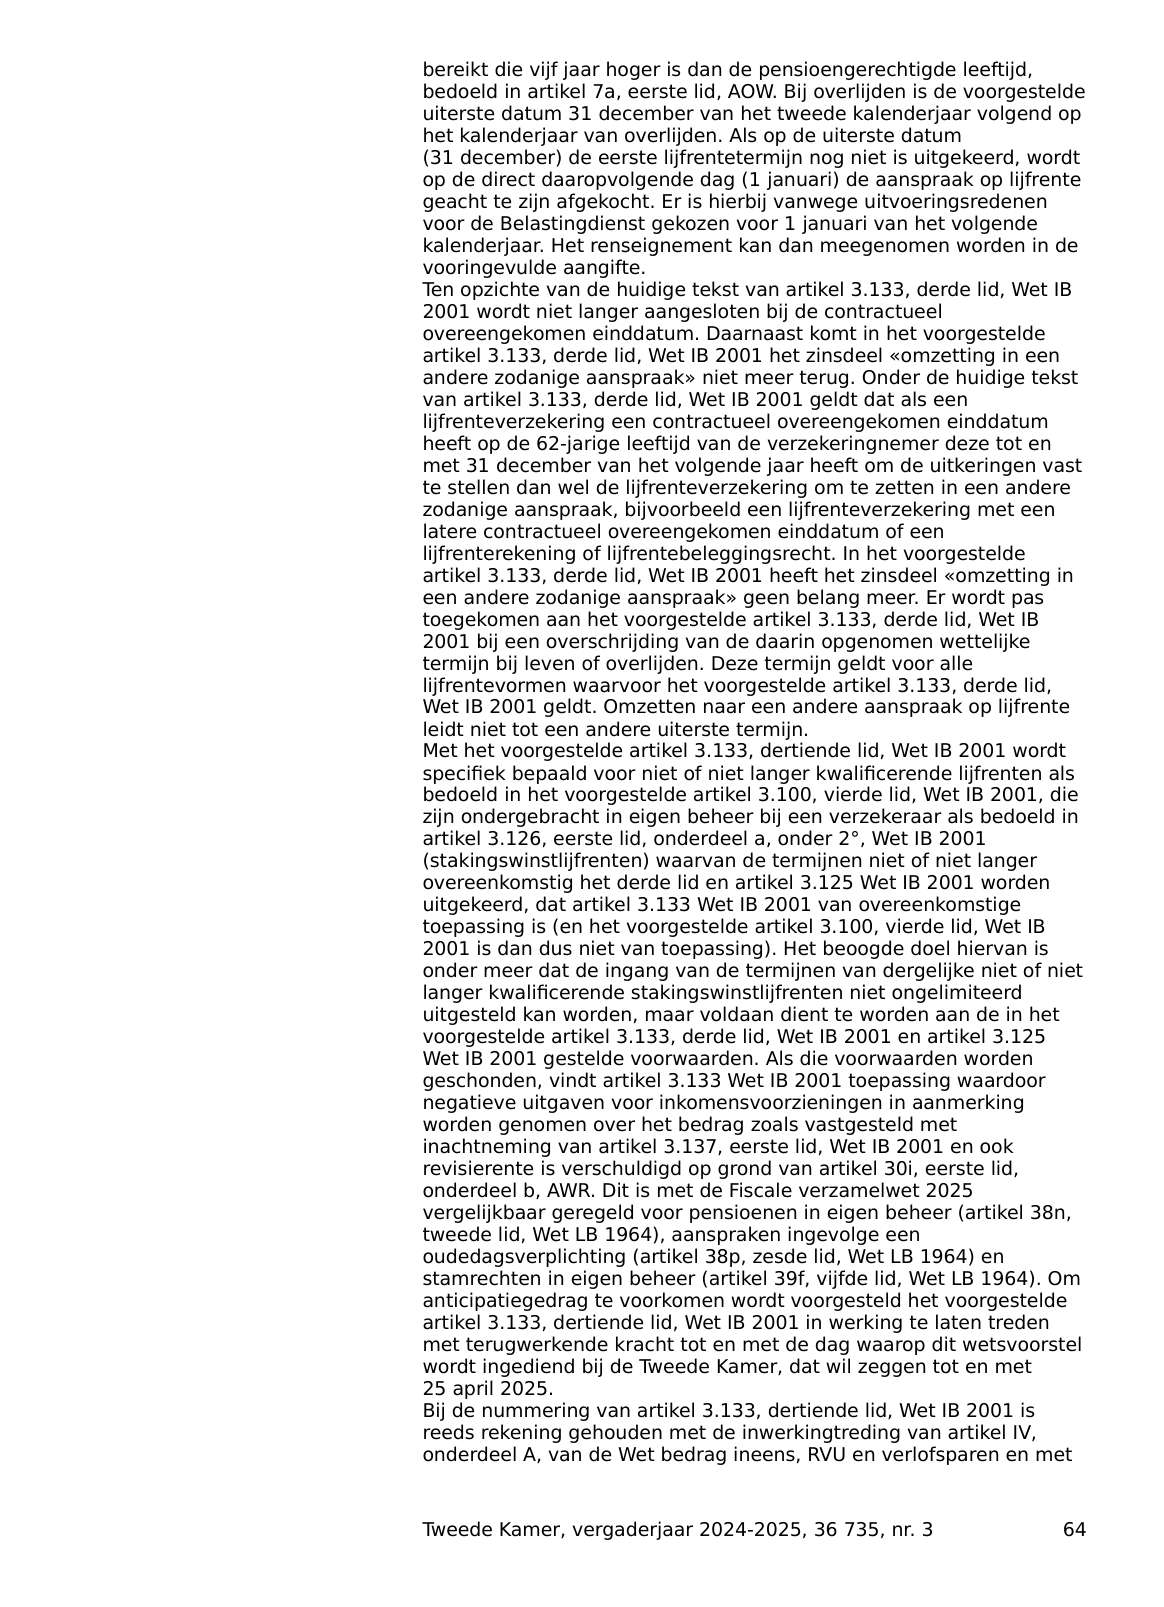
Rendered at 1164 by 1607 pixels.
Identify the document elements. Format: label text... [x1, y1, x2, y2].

text Ten opzichte van de huidige tekst van artikel 3.133, derde lid, Wet IB 2001 wordt niet langer aangesloten bij de contractueel overeengekomen einddatum. Daarnaast komt in het voorgestelde artikel 3.133, derde lid, Wet IB 2001 het zinsdeel «omzetting in een andere zodanige aanspraak» niet meer terug. Onder de huidige tekst van artikel 3.133, derde lid, Wet IB 2001 geldt dat als een lijfrenteverzekering een contractueel overeengekomen einddatum heeft op de 62-jarige leeftijd van de verzekeringnemer deze tot en met 31 december van het volgende jaar heeft om de uitkeringen vast te stellen dan wel de lijfrenteverzekering om te zetten in een andere zodanige aanspraak, bijvoorbeeld een lijfrenteverzekering met een latere contractueel overeengekomen einddatum of een lijfrenterekening of lijfrentebeleggingsrecht. In het voorgestelde artikel 3.133, derde lid, Wet IB 2001 heeft het zinsdeel «omzetting in een andere zodanige aanspraak» geen belang meer. Er wordt pas toegekomen aan het voorgestelde artikel 3.133, derde lid, Wet IB 2001 bij een overschrijding van de daarin opgenomen wettelijke termijn bij leven of overlijden. Deze termijn geldt voor alle lijfrentevormen waarvoor het voorgestelde artikel 3.133, derde lid, Wet IB 2001 geldt. Omzetten naar een andere aanspraak op lijfrente leidt niet tot een andere uiterste termijn. [422, 279, 1087, 740]
text bereikt die vijf jaar hoger is dan de pensioengerechtigde leeftijd, bedoeld in artikel 7a, eerste lid, AOW. Bij overlijden is de voorgestelde uiterste datum 31 december van het tweede kalenderjaar volgend op het kalenderjaar van overlijden. Als op de uiterste datum (31 december) de eerste lijfrentetermijn nog niet is uitgekeerd, wordt op de direct daaropvolgende dag (1 januari) de aanspraak op lijfrente geacht te zijn afgekocht. Er is hierbij vanwege uitvoeringsredenen voor de Belastingdienst gekozen voor 1 januari van het volgende kalenderjaar. Het renseignement kan dan meegenomen worden in de vooringevulde aangifte. [422, 59, 1087, 279]
text Met het voorgestelde artikel 3.133, dertiende lid, Wet IB 2001 wordt specifiek bepaald voor niet of niet langer kwalificerende lijfrenten als bedoeld in het voorgestelde artikel 3.100, vierde lid, Wet IB 2001, die zijn ondergebracht in eigen beheer bij een verzekeraar als bedoeld in artikel 3.126, eerste lid, onderdeel a, onder 2°, Wet IB 2001 (stakingswinstlijfrenten) waarvan de termijnen niet of niet langer overeenkomstig het derde lid en artikel 3.125 Wet IB 2001 worden uitgekeerd, dat artikel 3.133 Wet IB 2001 van overeenkomstige toepassing is (en het voorgestelde artikel 3.100, vierde lid, Wet IB 2001 is dan dus niet van toepassing). Het beoogde doel hiervan is onder meer dat de ingang van de termijnen van dergelijke niet of niet langer kwalificerende stakingswinstlijfrenten niet ongelimiteerd uitgesteld kan worden, maar voldaan dient te worden aan de in het voorgestelde artikel 3.133, derde lid, Wet IB 2001 en artikel 3.125 Wet IB 2001 gestelde voorwaarden. Als die voorwaarden worden geschonden, vindt artikel 3.133 Wet IB 2001 toepassing waardoor negatieve uitgaven voor inkomensvoorzieningen in aanmerking worden genomen over het bedrag zoals vastgesteld met inachtneming van artikel 3.137, eerste lid, Wet IB 2001 en ook revisierente is verschuldigd op grond van artikel 30i, eerste lid, onderdeel b, AWR. Dit is met de Fiscale verzamelwet 2025 vergelijkbaar geregeld voor pensioenen in eigen beheer (artikel 38n, tweede lid, Wet LB 1964), aanspraken ingevolge een oudedagsverplichting (artikel 38p, zesde lid, Wet LB 1964) en stamrechten in eigen beheer (artikel 39f, vijfde lid, Wet LB 1964). Om anticipatiegedrag te voorkomen wordt voorgesteld het voorgestelde artikel 3.133, dertiende lid, Wet IB 2001 in werking te laten treden met terugwerkende kracht tot en met de dag waarop dit wetsvoorstel wordt ingediend bij de Tweede Kamer, dat wil zeggen tot en met 25 april 2025. [422, 740, 1087, 1400]
text Bij de nummering van artikel 3.133, dertiende lid, Wet IB 2001 is reeds rekening gehouden met de inwerkingtreding van artikel IV, onderdeel A, van de Wet bedrag ineens, RVU en verlofsparen en met [422, 1400, 1087, 1466]
